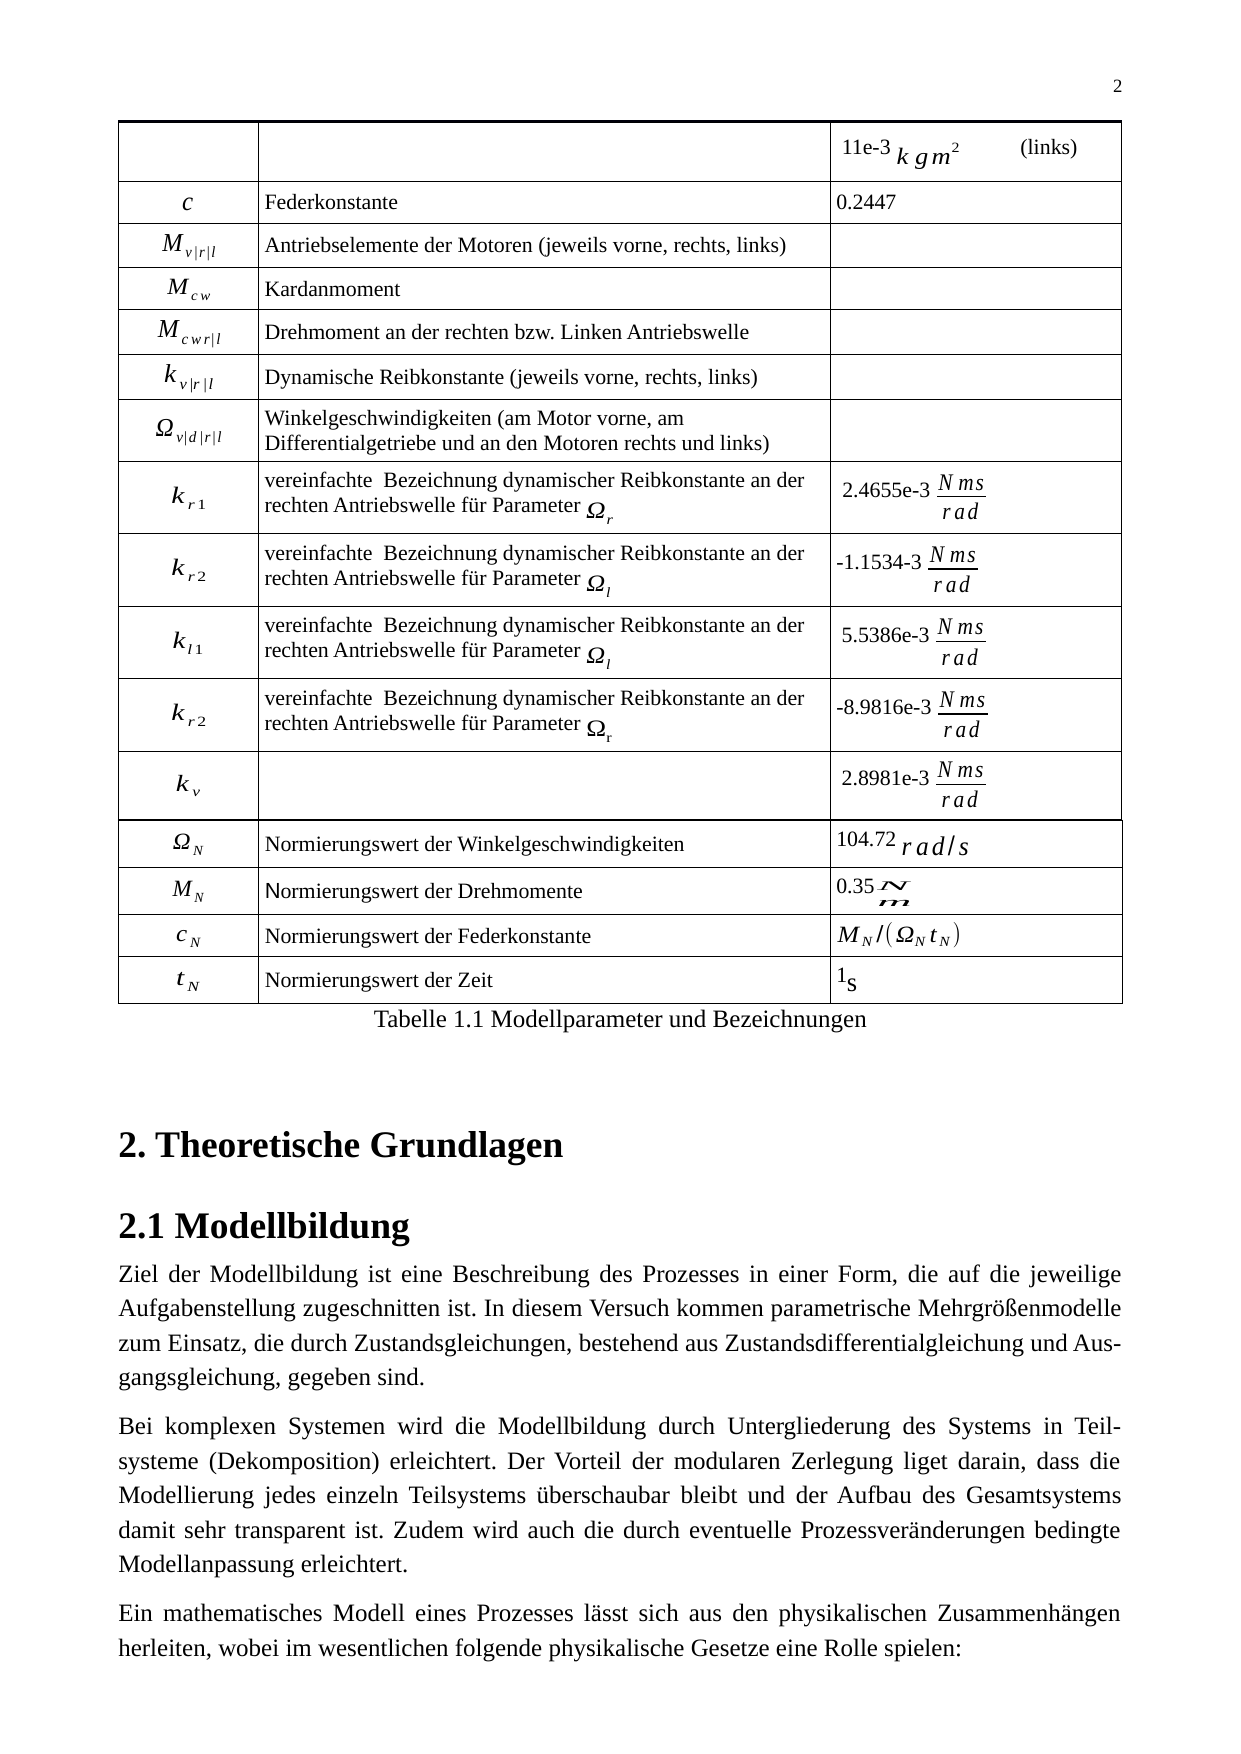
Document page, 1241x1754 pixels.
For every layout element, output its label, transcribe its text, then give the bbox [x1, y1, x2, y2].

table_cell 1 [831, 957, 1122, 1003]
table_cell 2.8981e-3 [831, 752, 1121, 819]
table_cell vereinfachte Bezeichnung dynamischer Reibkonstante an der rechten Antriebswelle für Parameter [259, 462, 830, 533]
table_cell [259, 123, 830, 181]
table_cell vereinfachte Bezeichnung dynamischer Reibkonstante an der rechten Antriebswelle für Parameter [259, 679, 830, 751]
table_cell Normierungswert der Drehmomente [259, 868, 830, 914]
table_cell -8.9816e-3 [831, 679, 1121, 751]
table_cell Drehmoment an der rechten bzw. Linken Antriebswelle [259, 310, 830, 354]
table_cell 11e-3 [836, 128, 1014, 175]
table_cell [119, 534, 258, 606]
table_cell Normierungswert der Zeit [259, 957, 830, 1003]
table_cell vereinfachte Bezeichnung dynamischer Reibkonstante an der rechten Antriebswelle für Parameter [259, 534, 830, 606]
table_cell [119, 868, 258, 914]
table_cell 5.5386e-3 [831, 607, 1121, 678]
table_header Normierungswert der Winkelgeschwindigkeiten [259, 821, 830, 867]
table_cell [119, 182, 258, 222]
table_cell Kardanmoment [259, 268, 830, 309]
table_cell [831, 355, 1121, 398]
text Tabelle 1.1 Modellparameter und Bezeichnungen [118, 1004, 1122, 1032]
table_cell (links) [1015, 128, 1116, 175]
table_cell [119, 607, 258, 678]
table_cell [831, 123, 1121, 181]
table_cell [119, 679, 258, 751]
table_cell Normierungswert der Federkonstante [259, 915, 830, 956]
text Bei komplexen Systemen wird die Modellbildung durch Untergliederung des Systems in Teil-systeme (Dekomposition) erleichtert. Der Vorteil der modularen Zerlegung liget darain, dass die Modellierung jedes einzeln Teilsystems überschaubar bleibt und der Aufbau des Gesamtsystems damit sehr transparent ist. Zudem wird auch die durch eventuelle Prozessveränderungen bedingte Modellanpassung erleichtert. [118, 1411, 1122, 1578]
table_cell [831, 310, 1121, 354]
table_cell [119, 310, 258, 354]
table_cell Dynamische Reibkonstante (jeweils vorne, rechts, links) [259, 355, 830, 398]
table_cell -1.1534-3 [831, 534, 1121, 606]
table_cell 0.35 [831, 868, 1122, 914]
table_cell [831, 915, 1122, 956]
table_header [119, 821, 258, 867]
table_cell Federkonstante [259, 182, 830, 222]
text 2. Theoretische Grundlagen [118, 1122, 1122, 1166]
text 2.1 Modellbildung [118, 1203, 1122, 1246]
table_cell [831, 400, 1121, 461]
table_cell [119, 123, 258, 181]
table_cell Winkelgeschwindigkeiten (am Motor vorne, am Differentialgetriebe und an den Motoren rechts und links) [259, 400, 830, 461]
table_cell [119, 224, 258, 267]
table_cell [119, 268, 258, 309]
text Ein mathematisches Modell eines Prozesses lässt sich aus den physikalischen Zusammenhängen herleiten, wobei im wesentlichen folgende physikalische Gesetze eine Rolle spielen: [118, 1598, 1122, 1661]
table_cell Antriebselemente der Motoren (jeweils vorne, rechts, links) [259, 224, 830, 267]
table_cell [119, 752, 258, 819]
table_cell 0.2447 [831, 182, 1121, 222]
table_header 104.72 [831, 821, 1122, 867]
table_cell [119, 462, 258, 533]
table_cell 2.4655e-3 [831, 462, 1121, 533]
table_cell [119, 957, 258, 1003]
table_cell [119, 355, 258, 398]
text Ziel der Modellbildung ist eine Beschreibung des Prozesses in einer Form, die auf die jeweilige Aufgabenstellung zugeschnitten ist. In diesem Versuch kommen parametrische Mehrgrößenmodelle zum Einsatz, die durch Zustandsgleichungen, bestehend aus Zustandsdifferentialgleichung und Aus-gangsgleichung, gegeben sind. [118, 1259, 1122, 1391]
table_cell [119, 915, 258, 956]
table_cell vereinfachte Bezeichnung dynamischer Reibkonstante an der rechten Antriebswelle für Parameter [259, 607, 830, 678]
table_cell [831, 224, 1121, 267]
table_cell [831, 268, 1121, 309]
table_cell [259, 752, 830, 819]
table_cell [119, 400, 258, 461]
